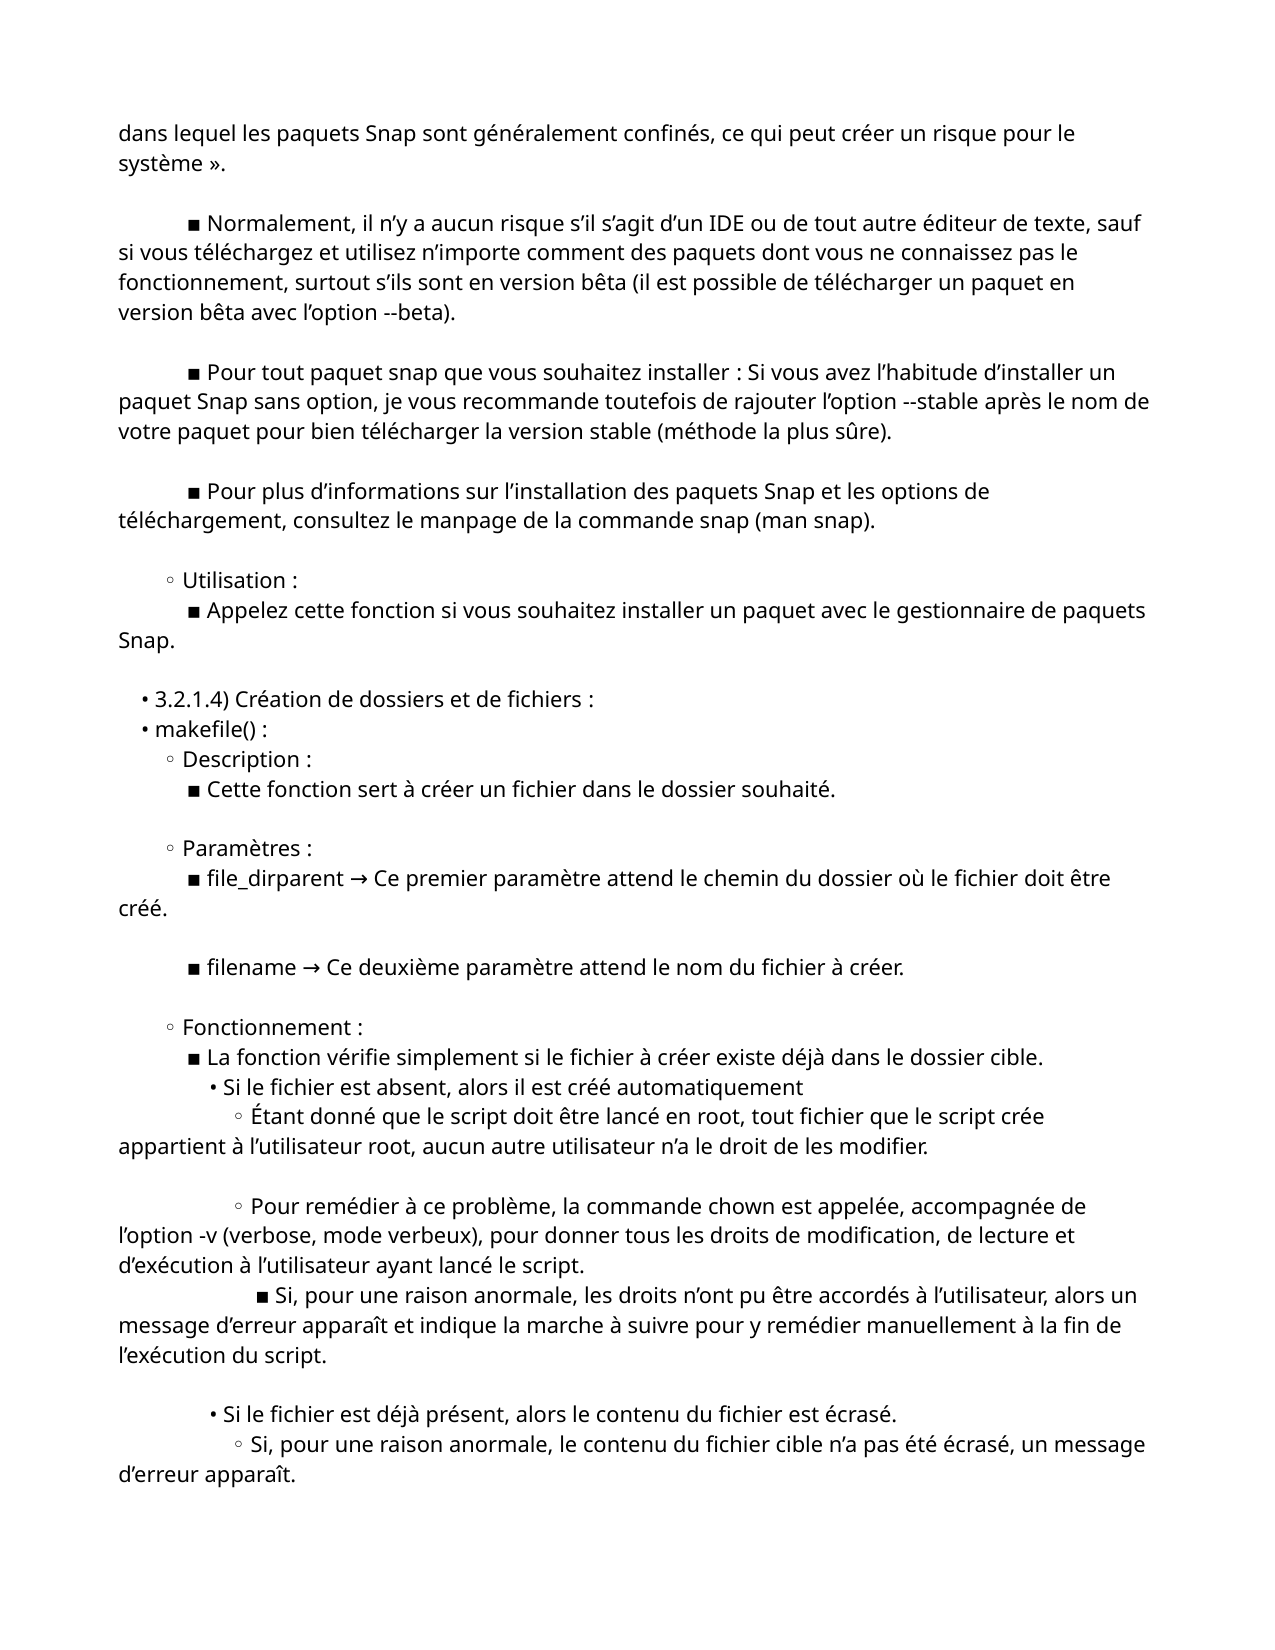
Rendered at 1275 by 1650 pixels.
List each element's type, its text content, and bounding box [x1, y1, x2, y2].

text ◦ Description : [118, 744, 1157, 773]
text ▪ Si, pour une raison anormale, les droits n’ont pu être accordés à l’utilisateur, alors un message d’erreur apparaît et indique la marche à suivre pour y remédier manuellement à la fin de l’exécution du script. [118, 1280, 1157, 1369]
text • Si le fichier est déjà présent, alors le contenu du fichier est écrasé. [118, 1399, 1157, 1429]
text ◦ Pour remédier à ce problème, la commande chown est appelée, accompagnée de l’option -v (verbose, mode verbeux), pour donner tous les droits de modification, de lecture et d’exécution à l’utilisateur ayant lancé le script. [118, 1191, 1157, 1280]
text ▪ Pour tout paquet snap que vous souhaitez installer : Si vous avez l’habitude d’installer un paquet Snap sans option, je vous recommande toutefois de rajouter l’option --stable après le nom de votre paquet pour bien télécharger la version stable (méthode la plus sûre). [118, 356, 1157, 446]
text ◦ Fonctionnement : [118, 1012, 1157, 1042]
text ▪ Cette fonction sert à créer un fichier dans le dossier souhaité. [118, 773, 1157, 803]
text ▪ La fonction vérifie simplement si le fichier à créer existe déjà dans le dossier cible. [118, 1042, 1157, 1071]
text • 3.2.1.4) Création de dossiers et de fichiers : [118, 684, 1157, 714]
text • makefile() : [118, 714, 1157, 744]
text ▪ filename → Ce deuxième paramètre attend le nom du fichier à créer. [118, 952, 1157, 982]
text ▪ Appelez cette fonction si vous souhaitez installer un paquet avec le gestionnaire de paquets Snap. [118, 595, 1157, 654]
text ◦ Étant donné que le script doit être lancé en root, tout fichier que le script crée appartient à l’utilisateur root, aucun autre utilisateur n’a le droit de les modifier. [118, 1101, 1157, 1161]
text ▪ Pour plus d’informations sur l’installation des paquets Snap et les options de téléchargement, consultez le manpage de la commande snap (man snap). [118, 476, 1157, 535]
text • Si le fichier est absent, alors il est créé automatiquement [118, 1071, 1157, 1101]
text ◦ Paramètres : [118, 833, 1157, 863]
text ◦ Si, pour une raison anormale, le contenu du fichier cible n’a pas été écrasé, un message d’erreur apparaît. [118, 1429, 1157, 1488]
text ◦ Utilisation : [118, 565, 1157, 595]
text ▪ file_dirparent → Ce premier paramètre attend le chemin du dossier où le fichier doit être créé. [118, 863, 1157, 922]
text ▪ Normalement, il n’y a aucun risque s’il s’agit d’un IDE ou de tout autre éditeur de texte, sauf si vous téléchargez et utilisez n’importe comment des paquets dont vous ne connaissez pas le fonctionnement, surtout s’ils sont en version bêta (il est possible de télécharger un paquet en version bêta avec l’option --beta). [118, 207, 1157, 327]
text dans lequel les paquets Snap sont généralement confinés, ce qui peut créer un risque pour le système ». [118, 118, 1157, 178]
